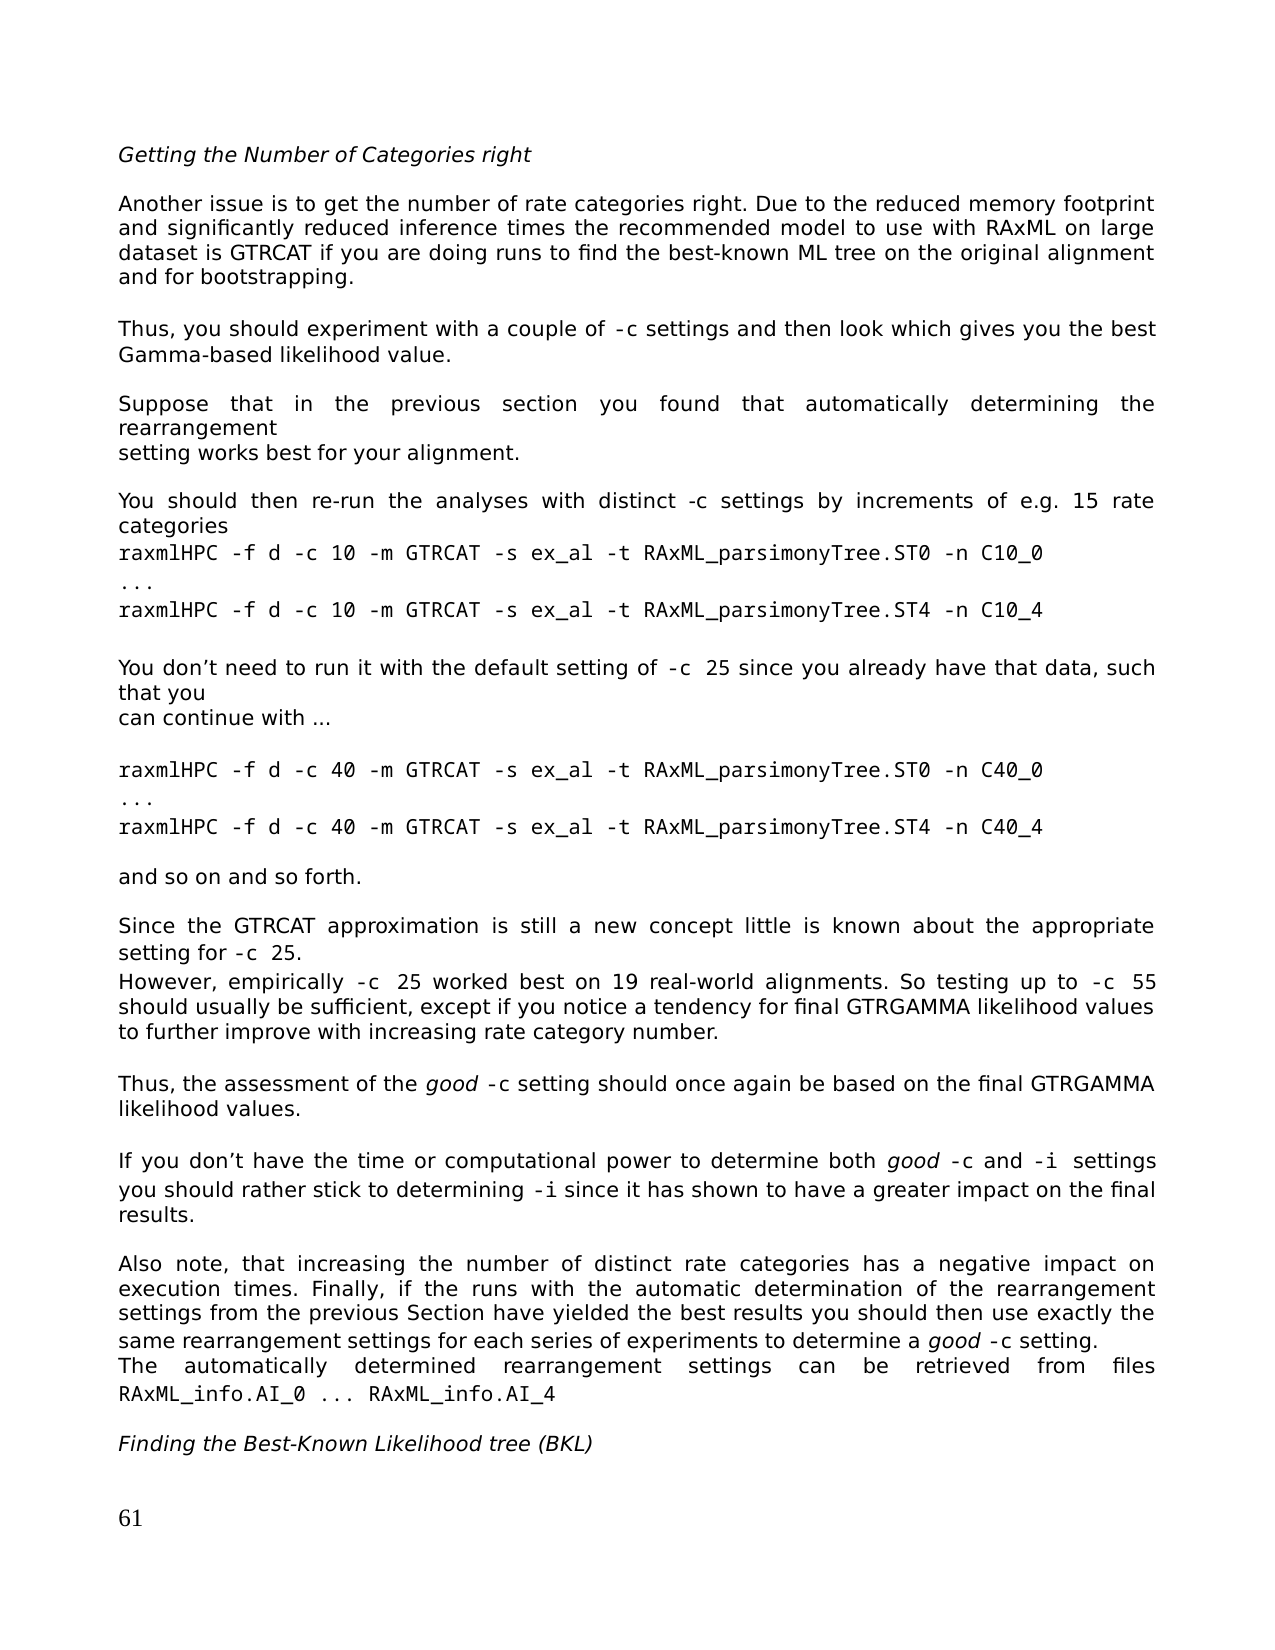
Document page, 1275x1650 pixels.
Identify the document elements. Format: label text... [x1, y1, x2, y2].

text Another issue is to get the number of rate categories right. Due to the reduced memory footprint and significantly reduced inference times the recommended model to use with RAxML on large dataset is GTRCAT if you are doing runs to find the best-known ML tree on the original alignment and for bootstrapping. [118, 192, 1157, 289]
text Since the GTRCAT approximation is still a new concept little is known about the appropriate setting for -c 25. [118, 913, 1157, 967]
text can continue with ... [118, 706, 1157, 730]
text Getting the Number of Categories right [118, 143, 1157, 167]
text You don’t need to run it with the default setting of -c 25 since you already have that data, such that you [118, 652, 1157, 706]
text Thus, you should experiment with a couple of -c settings and then look which gives you the best Gamma-based likelihood value. [118, 314, 1157, 367]
text Thus, the assessment of the good -c setting should once again be based on the final GTRGAMMA likelihood values. [118, 1068, 1157, 1122]
text raxmlHPC -f d -c 40 -m GTRCAT -s ex_al -t RAxML_parsimonyTree.ST0 -n C40_0 [118, 754, 1157, 783]
text You should then re-run the analyses with distinct -c settings by increments of e.g. 15 rate categories [118, 489, 1157, 538]
text raxmlHPC -f d -c 10 -m GTRCAT -s ex_al -t RAxML_parsimonyTree.ST4 -n C10_4 [118, 595, 1157, 624]
text If you don’t have the time or computational power to determine both good -c and -i settings you should rather stick to determining -i since it has shown to have a greater impact on the final results. [118, 1146, 1157, 1228]
text raxmlHPC -f d -c 10 -m GTRCAT -s ex_al -t RAxML_parsimonyTree.ST0 -n C10_0 [118, 538, 1157, 567]
text raxmlHPC -f d -c 40 -m GTRCAT -s ex_al -t RAxML_parsimonyTree.ST4 -n C40_4 [118, 812, 1157, 840]
text setting works best for your alignment. [118, 440, 1157, 465]
text However, empirically -c 25 worked best on 19 real-world alignments. So testing up to -c 55 should usually be sufficient, except if you notice a tendency for final GTRGAMMA likelihood values to further improve with increasing rate category number. [118, 967, 1157, 1044]
text and so on and so forth. [118, 864, 1157, 889]
text Also note, that increasing the number of distinct rate categories has a negative impact on execution times. Finally, if the runs with the automatic determination of the rearrangement settings from the previous Section have yielded the best results you should then use exactly the same rearrangement settings for each series of experiments to determine a good -c setting. [118, 1252, 1157, 1354]
text Suppose that in the previous section you found that automatically determining the rearrangement [118, 391, 1157, 440]
text The automatically determined rearrangement settings can be retrieved from files RAxML_info.AI_0 ... RAxML_info.AI_4 [118, 1354, 1157, 1407]
text ... [118, 567, 1157, 595]
text ... [118, 783, 1157, 812]
text Finding the Best-Known Likelihood tree (BKL) [118, 1432, 1157, 1456]
